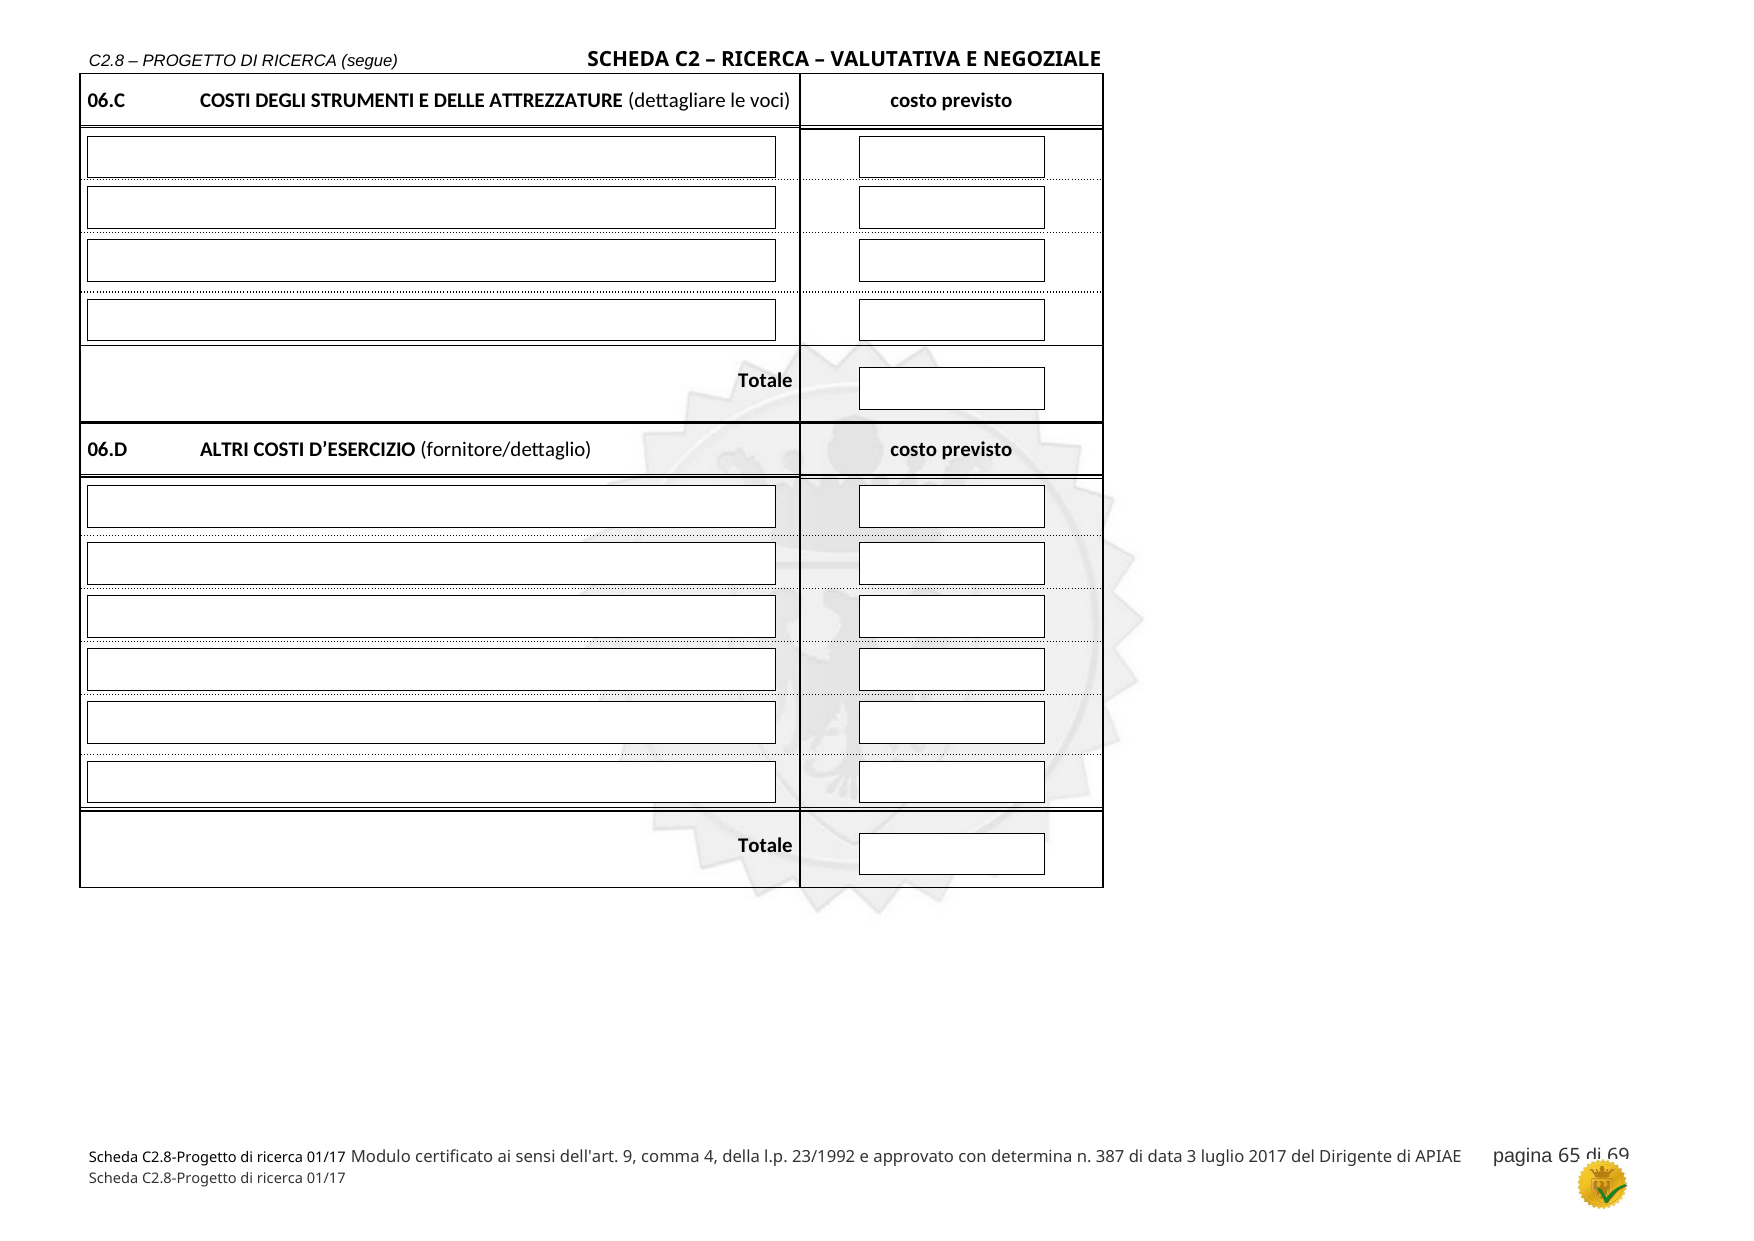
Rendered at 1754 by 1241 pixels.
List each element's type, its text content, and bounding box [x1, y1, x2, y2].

table_header costo previsto [801, 424, 1102, 474]
table_cell [801, 479, 1102, 535]
table_cell [801, 588, 1102, 641]
table_cell [801, 346, 1102, 421]
table_cell [801, 232, 1102, 291]
table_cell [801, 130, 1102, 179]
table_cell [801, 694, 1102, 754]
table_header costo previsto [801, 74, 1102, 125]
table_cell [801, 812, 1102, 887]
table_cell [801, 291, 1102, 345]
table_cell [81, 694, 799, 754]
table_header 06.D ALTRI COSTI D’ESERCIZIO (fornitore/dettaglio) [81, 424, 799, 474]
table_cell Totale [81, 812, 799, 887]
table_cell [81, 232, 799, 291]
table_cell [81, 535, 799, 588]
table_cell [801, 641, 1102, 694]
picture [88, 44, 1666, 1209]
table_cell [81, 179, 799, 232]
table_cell [81, 128, 799, 179]
table_cell [81, 588, 799, 641]
table_cell [81, 641, 799, 694]
table_cell [81, 291, 799, 345]
table_cell [81, 754, 799, 807]
table_header 06.C COSTI DEGLI STRUMENTI E DELLE ATTREZZATURE (dettagliare le voci) [81, 74, 799, 125]
table_cell Totale [81, 346, 799, 421]
table_cell [801, 179, 1102, 232]
table_cell [801, 754, 1102, 807]
table_cell [801, 535, 1102, 588]
table_cell [81, 478, 799, 535]
